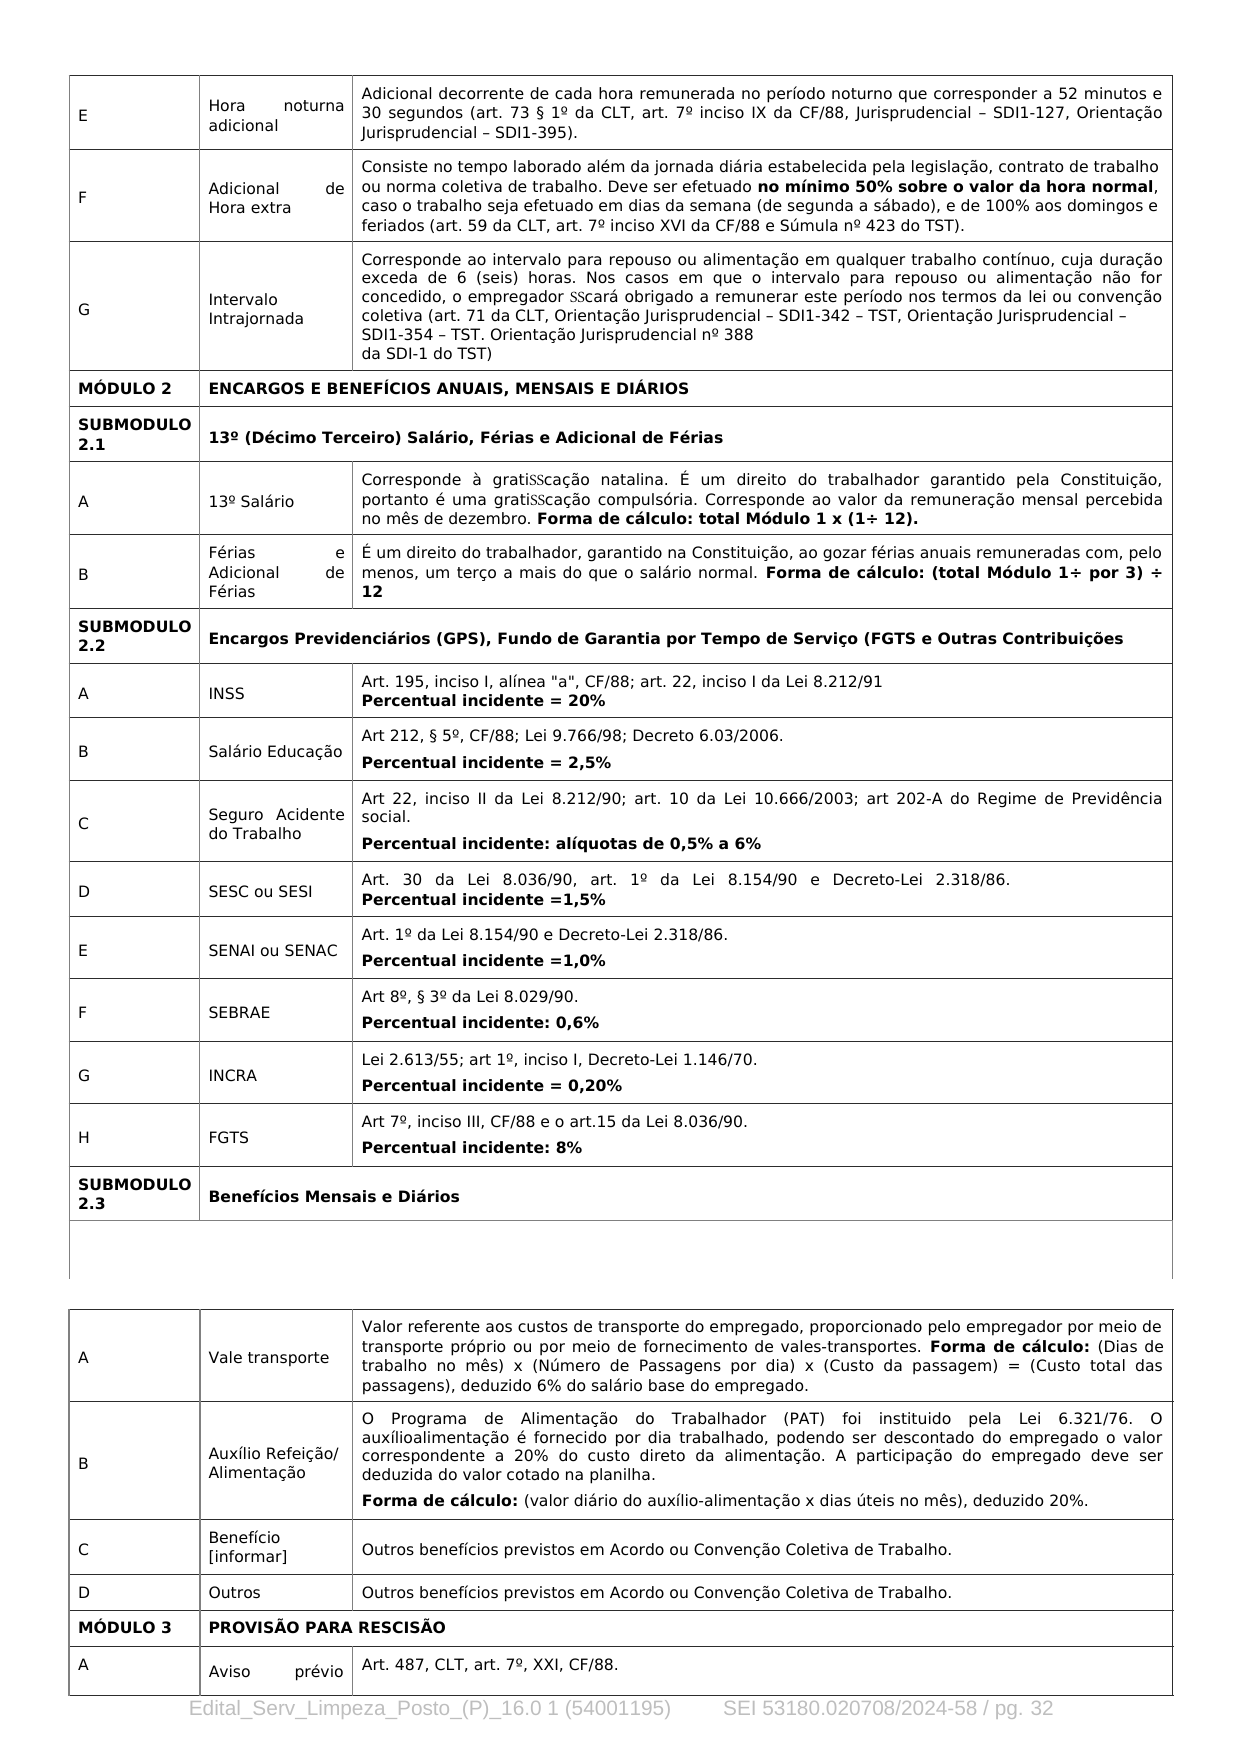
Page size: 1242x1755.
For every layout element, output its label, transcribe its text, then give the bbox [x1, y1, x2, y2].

table_cell Art 22, inciso II da Lei 8.212/90; art. 10 da Lei 10.666/2003; art 202-A do Regime de Previdência social. Percentual incidente: alíquotas de 0,5% a 6% [353, 781, 1172, 861]
table_cell D [70, 862, 199, 916]
table_cell 13º (Décimo Terceiro) Salário, Férias e Adicional de Férias [200, 407, 1172, 461]
table_cell D [70, 1575, 199, 1610]
table_cell Outros [201, 1575, 352, 1610]
table_cell H [70, 1104, 199, 1166]
table_cell A [70, 1647, 199, 1694]
table_cell Adicional decorrente de cada hora remunerada no período noturno que corresponder a 52 minutos e 30 segundos (art. 73 § 1º da CLT, art. 7º inciso IX da CF/88, Jurisprudencial – SDI1-127, Orientação Jurisprudencial – SDI1-395). [353, 76, 1172, 148]
table_cell INCRA [200, 1042, 352, 1103]
table_cell Salário Educação [200, 718, 352, 780]
table_cell Art. 195, inciso I, alínea "a", CF/88; art. 22, inciso I da Lei 8.212/91 Percentual incidente = 20% [353, 664, 1172, 717]
table_cell O Programa de Alimentação do Trabalhador (PAT) foi instituido pela Lei 6.321/76. O auxílioalimentação é fornecido por dia trabalhado, podendo ser descontado do empregado o valor correspondente a 20% do custo direto da alimentação. A participação do empregado deve ser deduzida do valor cotado na planilha. Forma de cálculo: (valor diário do auxílio-alimentação x dias úteis no mês), deduzido 20%. [353, 1402, 1172, 1519]
table_header Valor referente aos custos de transporte do empregado, proporcionado pelo empregador por meio de transporte próprio ou por meio de fornecimento de vales-transportes. Forma de cálculo: (Dias de trabalho no mês) x (Número de Passagens por dia) x (Custo da passagem) = (Custo total das passagens), deduzido 6% do salário base do empregado. [353, 1310, 1172, 1401]
table_cell Consiste no tempo laborado além da jornada diária estabelecida pela legislação, contrato de trabalho ou norma coletiva de trabalho. Deve ser efetuado no mínimo 50% sobre o valor da hora normal, caso o trabalho seja efetuado em dias da semana (de segunda a sábado), e de 100% aos domingos e feriados (art. 59 da CLT, art. 7º inciso XVI da CF/88 e Súmula nº 423 do TST). [353, 150, 1172, 241]
table_cell Art. 30 da Lei 8.036/90, art. 1º da Lei 8.154/90 e Decreto-Lei 2.318/86. Percentual incidente =1,5% [353, 862, 1172, 916]
table_cell Corresponde ao intervalo para repouso ou alimentação em qualquer trabalho contínuo, cuja duração exceda de 6 (seis) horas. Nos casos em que o intervalo para repouso ou alimentação não for concedido, o empregador cará obrigado a remunerar este período nos termos da lei ou convenção coletiva (art. 71 da CLT, Orientação Jurisprudencial – SDI1-342 – TST, Orientação Jurisprudencial – SDI1-354 – TST. Orientação Jurisprudencial nº 388 da SDI-1 do TST) [353, 242, 1172, 370]
table_cell SESC ou SESI [200, 862, 352, 916]
table_cell INSS [200, 664, 352, 717]
table_cell FGTS [200, 1104, 352, 1166]
table_cell Auxílio Refeição/ Alimentação [201, 1402, 352, 1519]
table_cell [70, 1221, 1172, 1279]
table_cell F [70, 150, 199, 241]
table_cell Art 7º, inciso III, CF/88 e o art.15 da Lei 8.036/90. Percentual incidente: 8% [353, 1104, 1172, 1166]
table_cell F [70, 979, 199, 1041]
table_cell E [70, 76, 199, 148]
table_cell A [70, 664, 199, 717]
table_cell B [70, 718, 199, 780]
table_cell Hora noturna adicional [200, 76, 352, 148]
table_cell Outros benefícios previstos em Acordo ou Convenção Coletiva de Trabalho. [353, 1520, 1172, 1574]
table_cell Seguro Acidente do Trabalho [200, 781, 352, 861]
table_cell SUBMODULO 2.1 [70, 407, 199, 461]
table_cell SENAI ou SENAC [200, 917, 352, 978]
table_cell Corresponde à graticação natalina. É um direito do trabalhador garantido pela Constituição, portanto é uma graticação compulsória. Corresponde ao valor da remuneração mensal percebida no mês de dezembro. Forma de cálculo: total Módulo 1 x (1÷ 12). [353, 462, 1172, 534]
table_cell 13º Salário [200, 462, 352, 534]
table_cell C [70, 1520, 199, 1574]
table_cell SUBMODULO 2.2 [70, 609, 199, 662]
table_cell A [70, 462, 199, 534]
table_cell G [70, 242, 199, 370]
table_cell Adicional de Hora extra [200, 150, 352, 241]
table_cell ENCARGOS E BENEFÍCIOS ANUAIS, MENSAIS E DIÁRIOS [200, 371, 1172, 406]
table_cell B [70, 535, 199, 608]
table_header A [70, 1310, 199, 1401]
table_cell E [70, 917, 199, 978]
table_cell É um direito do trabalhador, garantido na Constituição, ao gozar férias anuais remuneradas com, pelo menos, um terço a mais do que o salário normal. Forma de cálculo: (total Módulo 1÷ por 3) ÷ 12 [353, 535, 1172, 608]
table_cell MÓDULO 3 [70, 1611, 199, 1646]
table_cell B [70, 1402, 199, 1519]
table_cell Lei 2.613/55; art 1º, inciso I, Decreto-Lei 1.146/70. Percentual incidente = 0,20% [353, 1042, 1172, 1103]
table_cell C [70, 781, 199, 861]
table_cell Outros benefícios previstos em Acordo ou Convenção Coletiva de Trabalho. [353, 1575, 1172, 1610]
table_cell Benefício [informar] [201, 1520, 352, 1574]
table_cell Art 8º, § 3º da Lei 8.029/90. Percentual incidente: 0,6% [353, 979, 1172, 1041]
table_cell Intervalo Intrajornada [200, 242, 352, 370]
table_header Vale transporte [201, 1310, 352, 1401]
table_cell PROVISÃO PARA RESCISÃO [201, 1611, 1172, 1646]
table_cell Benefícios Mensais e Diários [200, 1167, 1172, 1220]
table_cell Art. 487, CLT, art. 7º, XXI, CF/88. [353, 1647, 1172, 1694]
table_cell Art. 1º da Lei 8.154/90 e Decreto-Lei 2.318/86. Percentual incidente =1,0% [353, 917, 1172, 978]
table_cell SUBMODULO 2.3 [70, 1167, 199, 1220]
table_cell Férias e Adicional de Férias [200, 535, 352, 608]
table_cell Art 212, § 5º, CF/88; Lei 9.766/98; Decreto 6.03/2006. Percentual incidente = 2,5% [353, 718, 1172, 780]
table_cell MÓDULO 2 [70, 371, 199, 406]
table_cell G [70, 1042, 199, 1103]
table_cell Encargos Previdenciários (GPS), Fundo de Garantia por Tempo de Serviço (FGTS e Outras Contribuições [200, 609, 1172, 662]
table_cell Aviso prévio [201, 1647, 352, 1694]
table_cell SEBRAE [200, 979, 352, 1041]
